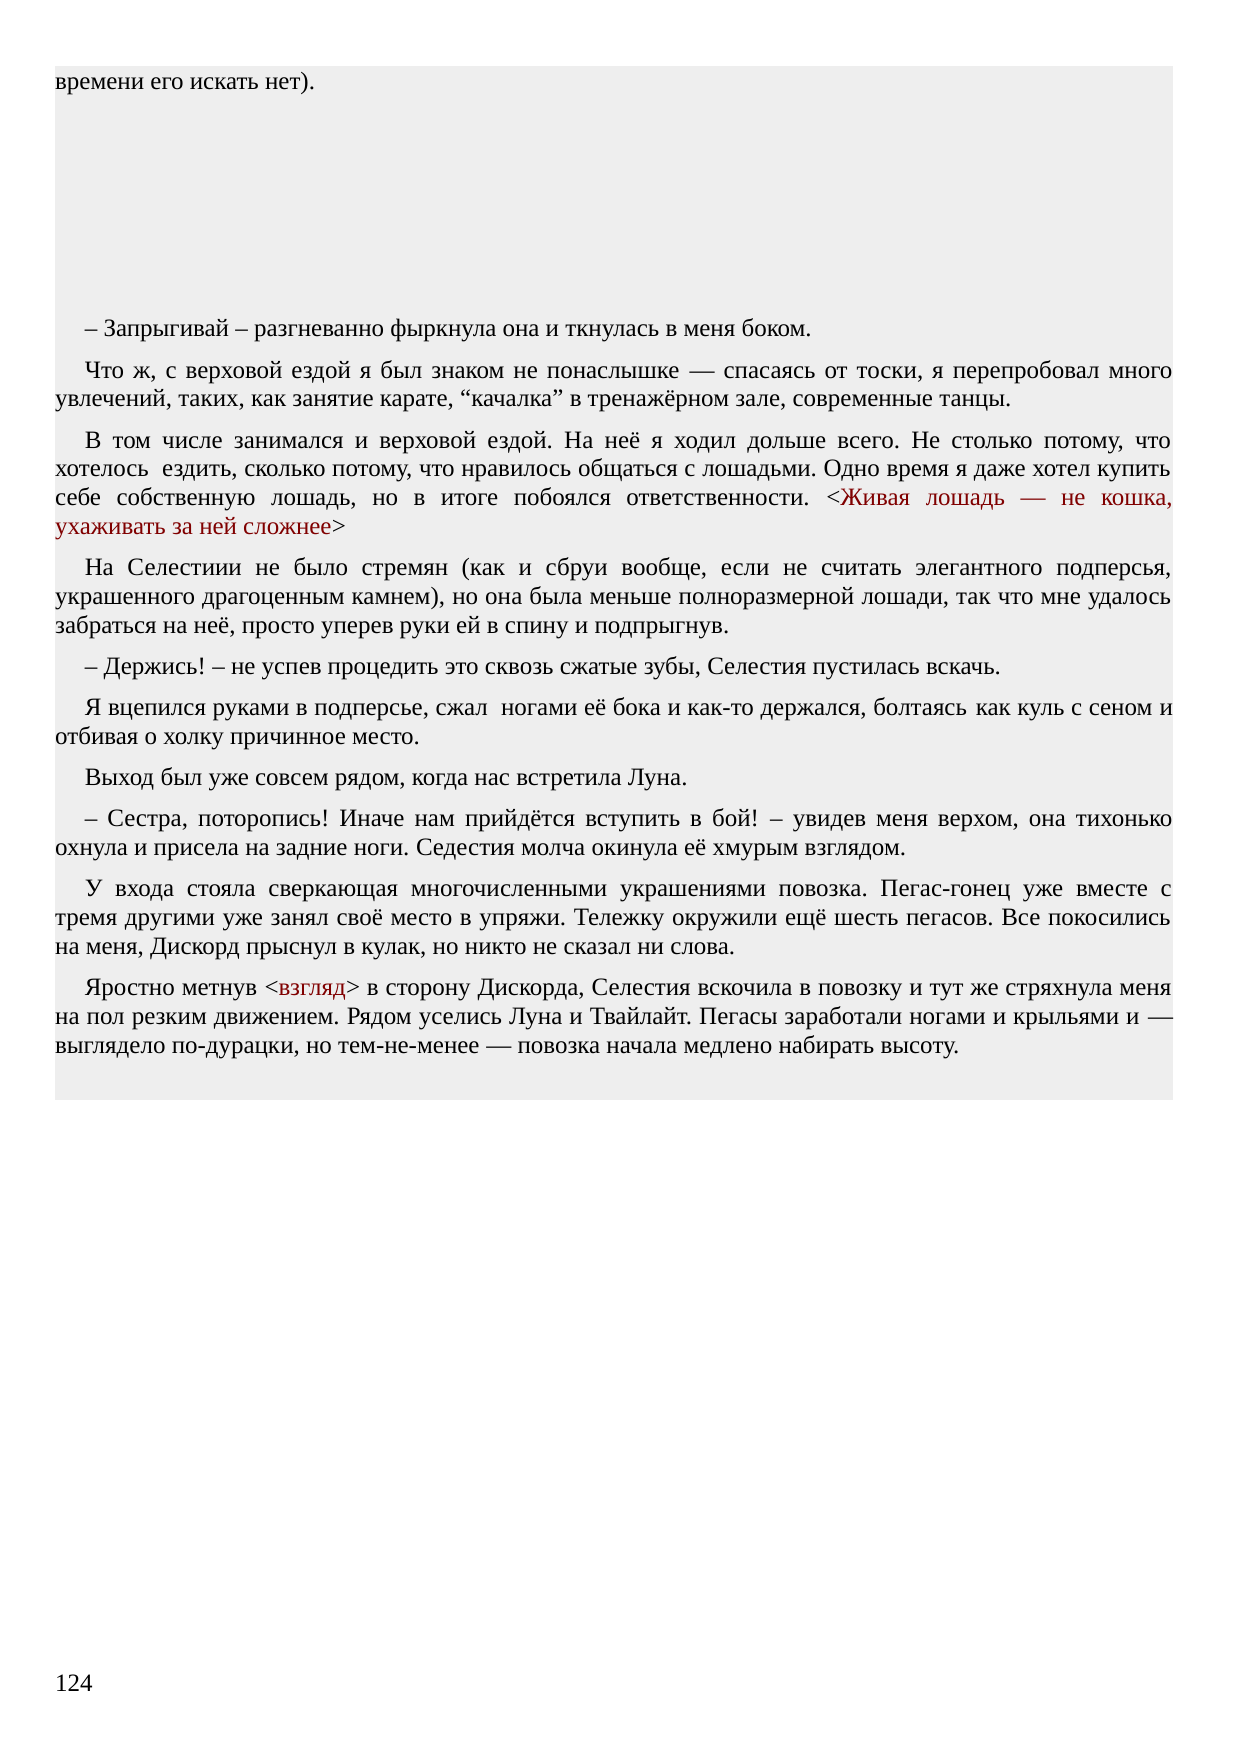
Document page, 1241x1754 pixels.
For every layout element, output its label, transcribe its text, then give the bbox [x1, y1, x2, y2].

text времени его искать нет). [55, 66, 1173, 95]
text Что ж, с верховой ездой я был знаком не понаслышке — спасаясь от тоски, я перепробовал много увлечений, таких, как занятие карате, “качалка” в тренажёрном зале, современные танцы. [55, 355, 1173, 412]
text Яростно метнув <взгляд> в сторону Дискорда, Селестия вскочила в повозку и тут же стряхнула меня на пол резким движением. Рядом уселись Луна и Твайлайт. Пегасы заработали ногами и крыльями и — выглядело по-дурацки, но тем-не-менее — повозка начала медлено набирать высоту. [55, 972, 1173, 1058]
text – Запрыгивай – разгневанно фыркнула она и ткнулась в меня боком. [55, 313, 1173, 342]
text Выход был уже совсем рядом, когда нас встретила Луна. [55, 762, 1173, 791]
text Я вцепился руками в подперсье, сжал ногами её бока и как-то держался, болтаясь как куль с сеном и отбивая о холку причинное место. [55, 692, 1173, 750]
text – Держись! – не успев процедить это сквозь сжатые зубы, Селестия пустилась вскачь. [55, 651, 1173, 680]
text У входа стояла сверкающая многочисленными украшениями повозка. Пегас-гонец уже вместе с тремя другими уже занял своё место в упряжи. Тележку окружили ещё шесть пегасов. Все покосились на меня, Дискорд прыснул в кулак, но никто не сказал ни слова. [55, 873, 1173, 960]
text – Сестра, поторопись! Иначе нам прийдётся вступить в бой! – увидев меня верхом, она тихонько охнула и присела на задние ноги. Седестия молча окинула её хмурым взглядом. [55, 803, 1173, 861]
text В том числе занимался и верховой ездой. На неё я ходил дольше всего. Не столько потому, что хотелось ездить, сколько потому, что нравилось общаться с лошадьми. Одно время я даже хотел купить себе собственную лошадь, но в итоге побоялся ответственности. <Живая лошадь — не кошка, ухаживать за ней сложнее> [55, 425, 1173, 540]
text На Селестиии не было стремян (как и сбруи вообще, если не считать элегантного подперсья, украшенного драгоценным камнем), но она была меньше полноразмерной лошади, так что мне удалось забраться на неё, просто уперев руки ей в спину и подпрыгнув. [55, 552, 1173, 638]
